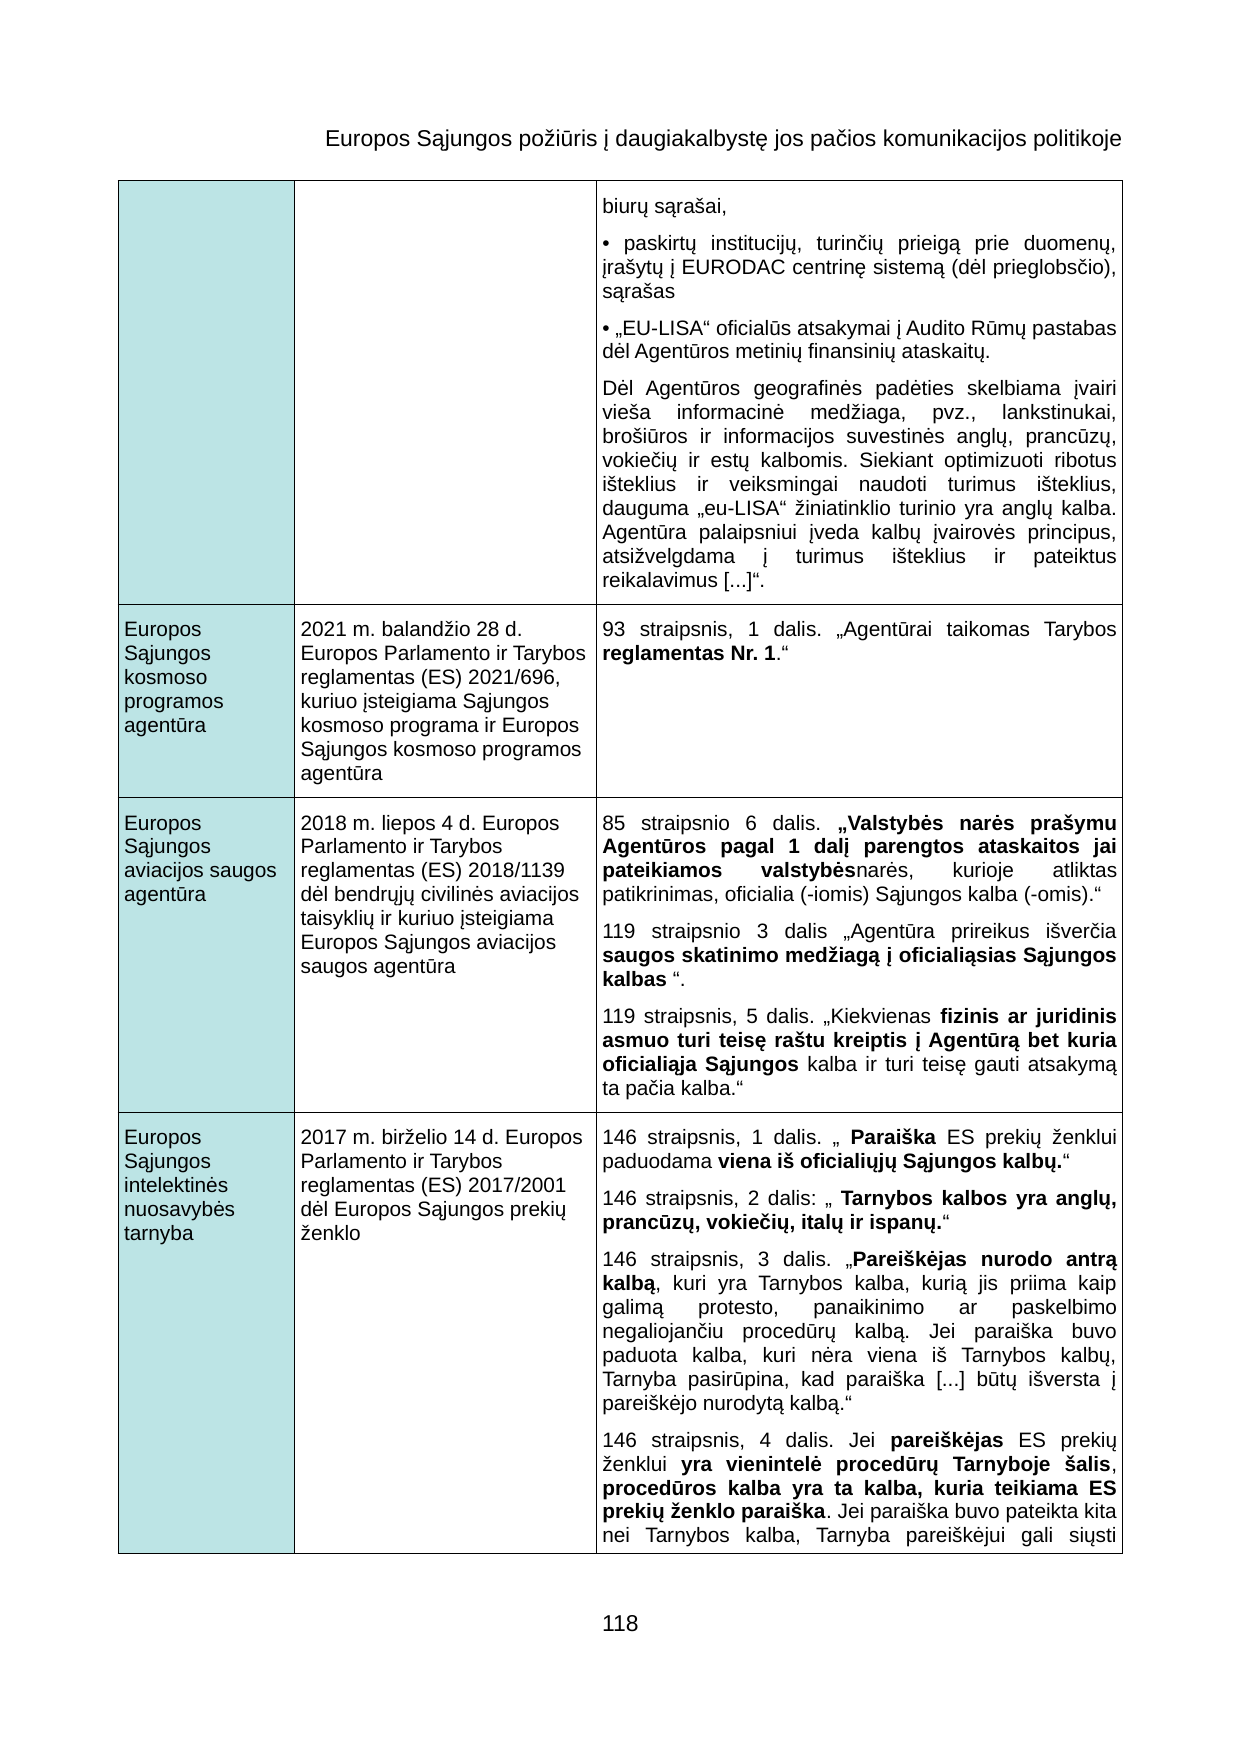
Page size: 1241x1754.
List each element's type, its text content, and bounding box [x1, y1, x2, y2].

table_cell biurų sąrašai, • paskirtų institucijų, turinčių prieigą prie duomenų, įrašytų į EURODAC centrinę sistemą (dėl prieglobsčio), sąrašas • „EU-LISA“ oficialūs atsakymai į Audito Rūmų pastabas dėl Agentūros metinių finansinių ataskaitų. Dėl Agentūros geografinės padėties skelbiama įvairi vieša informacinė medžiaga, pvz., lankstinukai, brošiūros ir informacijos suvestinės anglų, prancūzų, vokiečių ir estų kalbomis. Siekiant optimizuoti ribotus išteklius ir veiksmingai naudoti turimus išteklius, dauguma „eu-LISA“ žiniatinklio turinio yra anglų kalba. Agentūra palaipsniui įveda kalbų įvairovės principus, atsižvelgdama į turimus išteklius ir pateiktus reikalavimus [...]“. [597, 181, 1122, 604]
table_cell 2017 m. birželio 14 d. Europos Parlamento ir Tarybos reglamentas (ES) 2017/2001 dėl Europos Sąjungos prekių ženklo [295, 1113, 596, 1553]
table_cell [119, 181, 294, 604]
table_cell Europos Sąjungos aviacijos saugos agentūra [119, 798, 294, 1112]
table_cell Europos Sąjungos intelektinės nuosavybės tarnyba [119, 1113, 294, 1553]
table_cell 146 straipsnis, 1 dalis. „ Paraiška ES prekių ženklui paduodama viena iš oficialiųjų Sąjungos kalbų.“ 146 straipsnis, 2 dalis: „ Tarnybos kalbos yra anglų, prancūzų, vokiečių, italų ir ispanų.“ 146 straipsnis, 3 dalis. „Pareiškėjas nurodo antrą kalbą, kuri yra Tarnybos kalba, kurią jis priima kaip galimą protesto, panaikinimo ar paskelbimo negaliojančiu procedūrų kalbą. Jei paraiška buvo paduota kalba, kuri nėra viena iš Tarnybos kalbų, Tarnyba pasirūpina, kad paraiška [...] būtų išversta į pareiškėjo nurodytą kalbą.“ 146 straipsnis, 4 dalis. Jei pareiškėjas ES prekių ženklui yra vienintelė procedūrų Tarnyboje šalis, procedūros kalba yra ta kalba, kuria teikiama ES prekių ženklo paraiška. Jei paraiška buvo pateikta kita nei Tarnybos kalba, Tarnyba pareiškėjui gali siųsti [597, 1113, 1122, 1553]
table_cell 85 straipsnio 6 dalis. „Valstybės narės prašymu Agentūros pagal 1 dalį parengtos ataskaitos jai pateikiamos valstybėsnarės, kurioje atliktas patikrinimas, oficialia (-iomis) Sąjungos kalba (-omis).“ 119 straipsnio 3 dalis „Agentūra prireikus išverčia saugos skatinimo medžiagą į oficialiąsias Sąjungos kalbas “. 119 straipsnis, 5 dalis. „Kiekvienas fizinis ar juridinis asmuo turi teisę raštu kreiptis į Agentūrą bet kuria oficialiąja Sąjungos kalba ir turi teisę gauti atsakymą ta pačia kalba.“ [597, 798, 1122, 1112]
table_cell 93 straipsnis, 1 dalis. „Agentūrai taikomas Tarybos reglamentas Nr. 1.“ [597, 605, 1122, 797]
table_cell [295, 181, 596, 604]
table_cell 2021 m. balandžio 28 d. Europos Parlamento ir Tarybos reglamentas (ES) 2021/696, kuriuo įsteigiama Sąjungos kosmoso programa ir Europos Sąjungos kosmoso programos agentūra [295, 605, 596, 797]
table_cell Europos Sąjungos kosmoso programos agentūra [119, 605, 294, 797]
table_cell 2018 m. liepos 4 d. Europos Parlamento ir Tarybos reglamentas (ES) 2018/1139 dėl bendrųjų civilinės aviacijos taisyklių ir kuriuo įsteigiama Europos Sąjungos aviacijos saugos agentūra [295, 798, 596, 1112]
